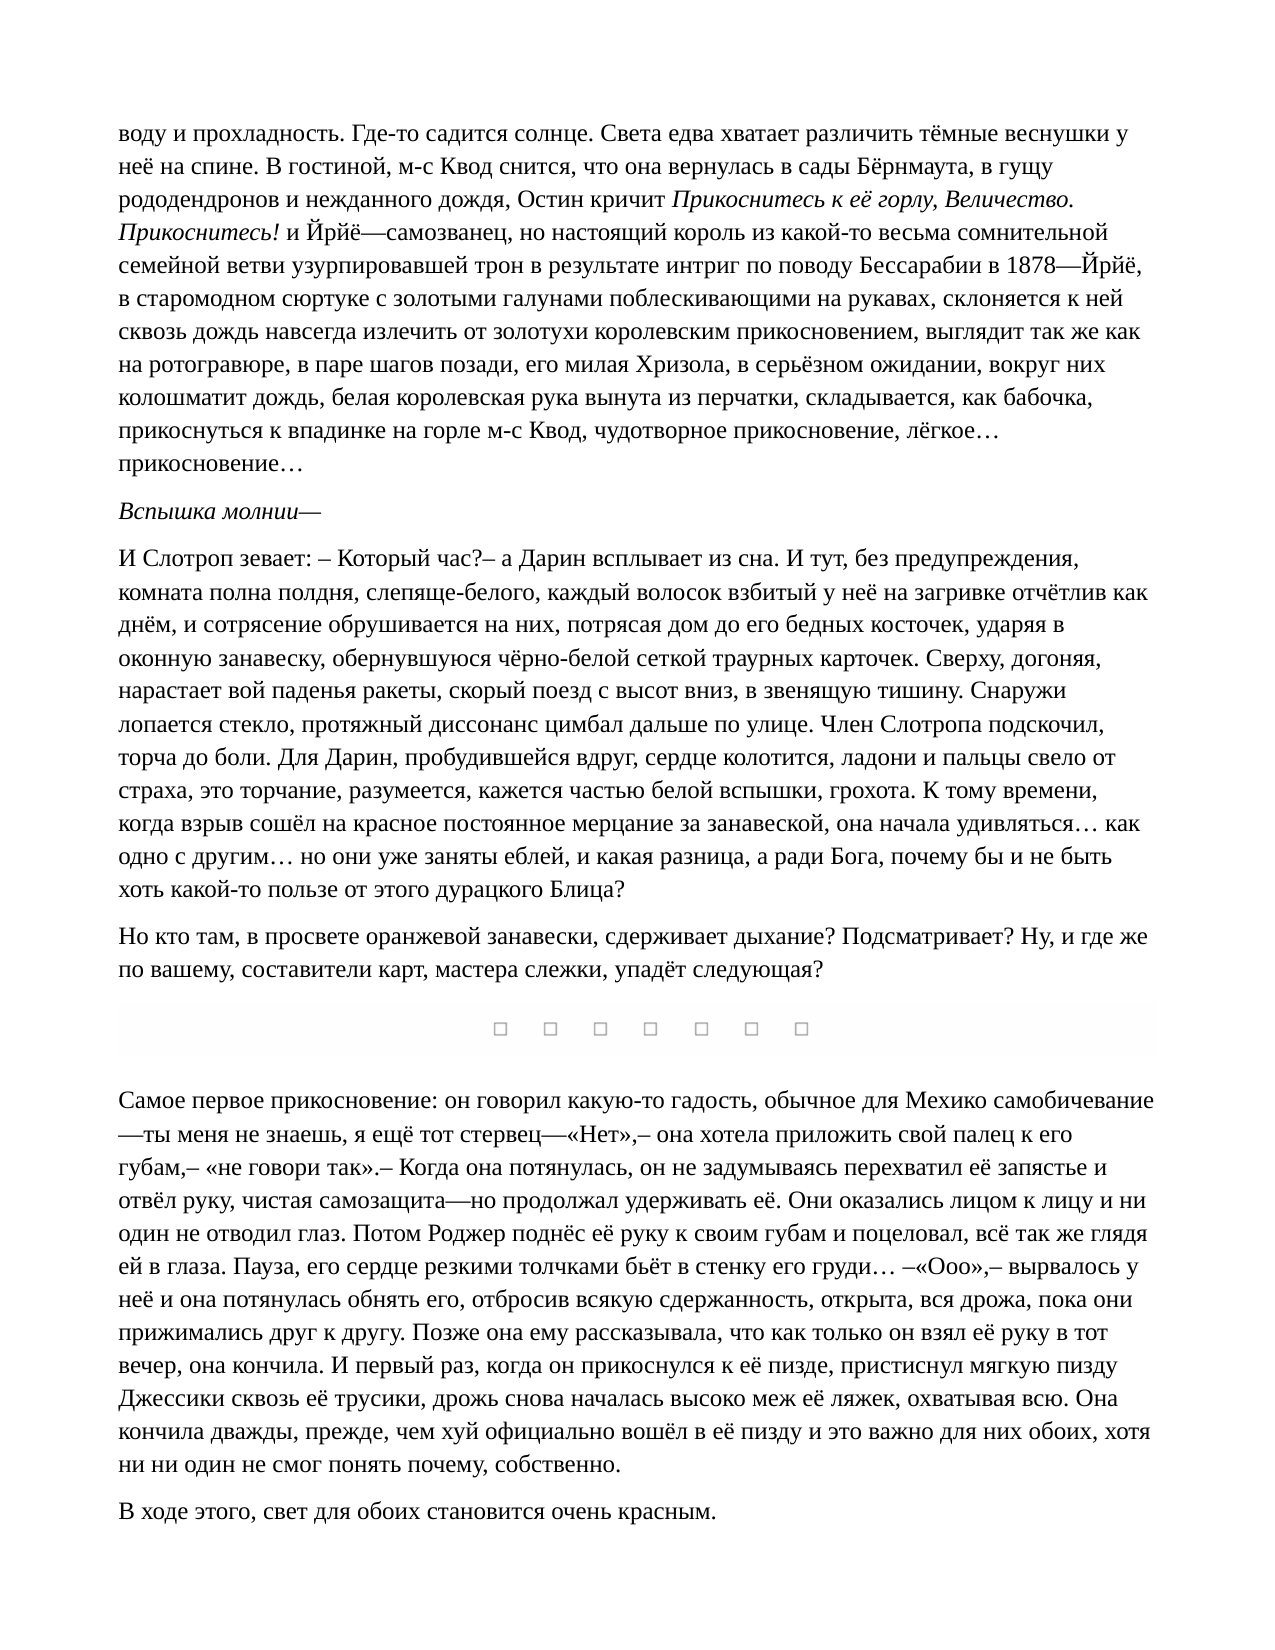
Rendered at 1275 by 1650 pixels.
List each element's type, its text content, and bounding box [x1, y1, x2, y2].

text Но кто там, в просвете оранжевой занавески, сдерживает дыхание? Подсматривает? Ну, и где же по вашему, составители карт, мастера слежки, упадёт следующая? [118, 921, 1157, 983]
picture [118, 1002, 1157, 1057]
text Вспышка молнии— [118, 496, 1157, 525]
text И Слотроп зевает: – Который час?– а Дарин всплывает из сна. И тут, без предупреждения, комната полна полдня, слепяще-белого, каждый волосок взбитый у неё на загривке отчётлив как днём, и сотрясение обрушивается на них, потрясая дом до его бедных косточек, ударяя в оконную занавеску, обернувшуюся чёрно-белой сеткой траурных карточек. Сверху, догоняя, нарастает вой паденья ракеты, скорый поезд с высот вниз, в звенящую тишину. Снаружи лопается стекло, протяжный диссонанс цимбал дальше по улице. Член Слотропа подскочил, торча до боли. Для Дарин, пробудившейся вдруг, сердце колотится, ладони и пальцы свело от страха, это торчание, разумеется, кажется частью белой вспышки, грохота. К тому времени, когда взрыв сошёл на красное постоянное мерцание за занавеской, она начала удивляться… как одно с другим… но они уже заняты еблей, и какая разница, а ради Бога, почему бы и не быть хоть какой-то пользе от этого дурацкого Блица? [118, 543, 1157, 902]
text Самое первое прикосновение: он говорил какую-то гадость, обычное для Мехико самобичевание—ты меня не знаешь, я ещё тот стервец—«Нет»,– она хотела приложить свой палец к его губам,– «не говори так».– Когда она потянулась, он не задумываясь перехватил её запястье и отвёл руку, чистая самозащита—но продолжал удерживать её. Они оказались лицом к лицу и ни один не отводил глаз. Потом Роджер поднёс её руку к своим губам и поцеловал, всё так же глядя ей в глаза. Пауза, его сердце резкими толчками бьёт в стенку его груди… –«Ооо»,– вырвалось у неё и она потянулась обнять его, отбросив всякую сдержанность, открыта, вся дрожа, пока они прижимались друг к другу. Позже она ему рассказывала, что как только он взял её руку в тот вечер, она кончила. И первый раз, когда он прикоснулся к её пизде, пристиснул мягкую пизду Джессики сквозь её трусики, дрожь снова началась высоко меж её ляжек, охватывая всю. Она кончила дважды, прежде, чем хуй официально вошёл в её пизду и это важно для них обоих, хотя ни ни один не смог понять почему, собственно. [118, 1086, 1157, 1478]
text воду и прохладность. Где-то садится солнце. Света едва хватает различить тёмные веснушки у неё на спине. В гостиной, м-с Квод снится, что она вернулась в сады Бёрнмаута, в гущу рододендронов и нежданного дождя, Остин кричит Прикоснитесь к её горлу, Величество. Прикоснитесь! и Йрйё—самозванец, но настоящий король из какой-то весьма сомнительной семейной ветви узурпировавшей трон в результате интриг по поводу Бессарабии в 1878—Йрйё, в старомодном сюртуке с золотыми галунами поблескивающими на рукавах, склоняется к ней сквозь дождь навсегда излечить от золотухи королевским прикосновением, выглядит так же как на ротогравюре, в паре шагов позади, его милая Хризола, в серьёзном ожидании, вокруг них колошматит дождь, белая королевская рука вынута из перчатки, складывается, как бабочка, прикоснуться к впадинке на горле м-с Квод, чудотворное прикосновение, лёгкое… прикосновение… [118, 118, 1157, 477]
text В ходе этого, свет для обоих становится очень красным. [118, 1496, 1157, 1525]
